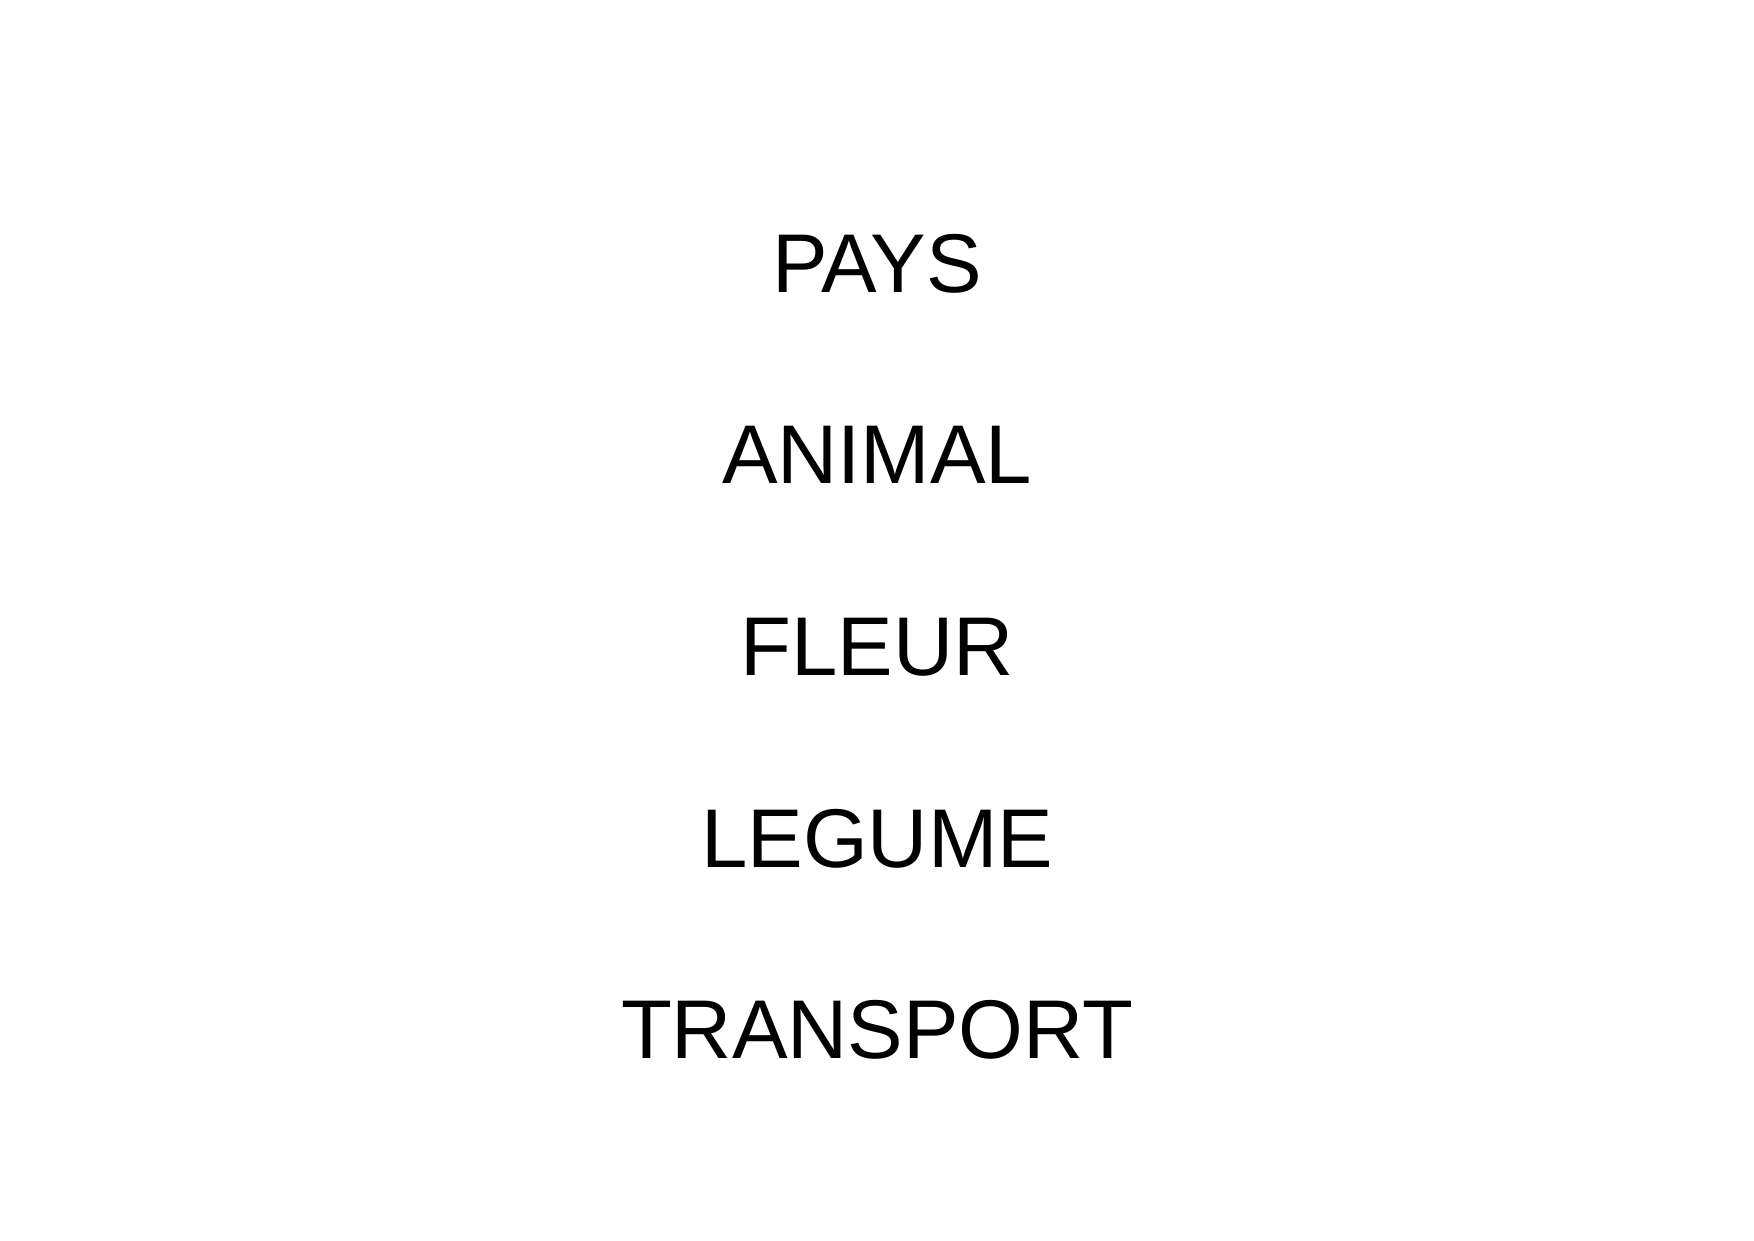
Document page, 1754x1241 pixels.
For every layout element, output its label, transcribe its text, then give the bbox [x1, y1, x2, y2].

text LEGUME [118, 789, 1636, 885]
text PAYS [118, 214, 1636, 310]
text FLEUR [118, 597, 1636, 693]
text TRANSPORT [118, 981, 1636, 1076]
text ANIMAL [118, 406, 1636, 501]
